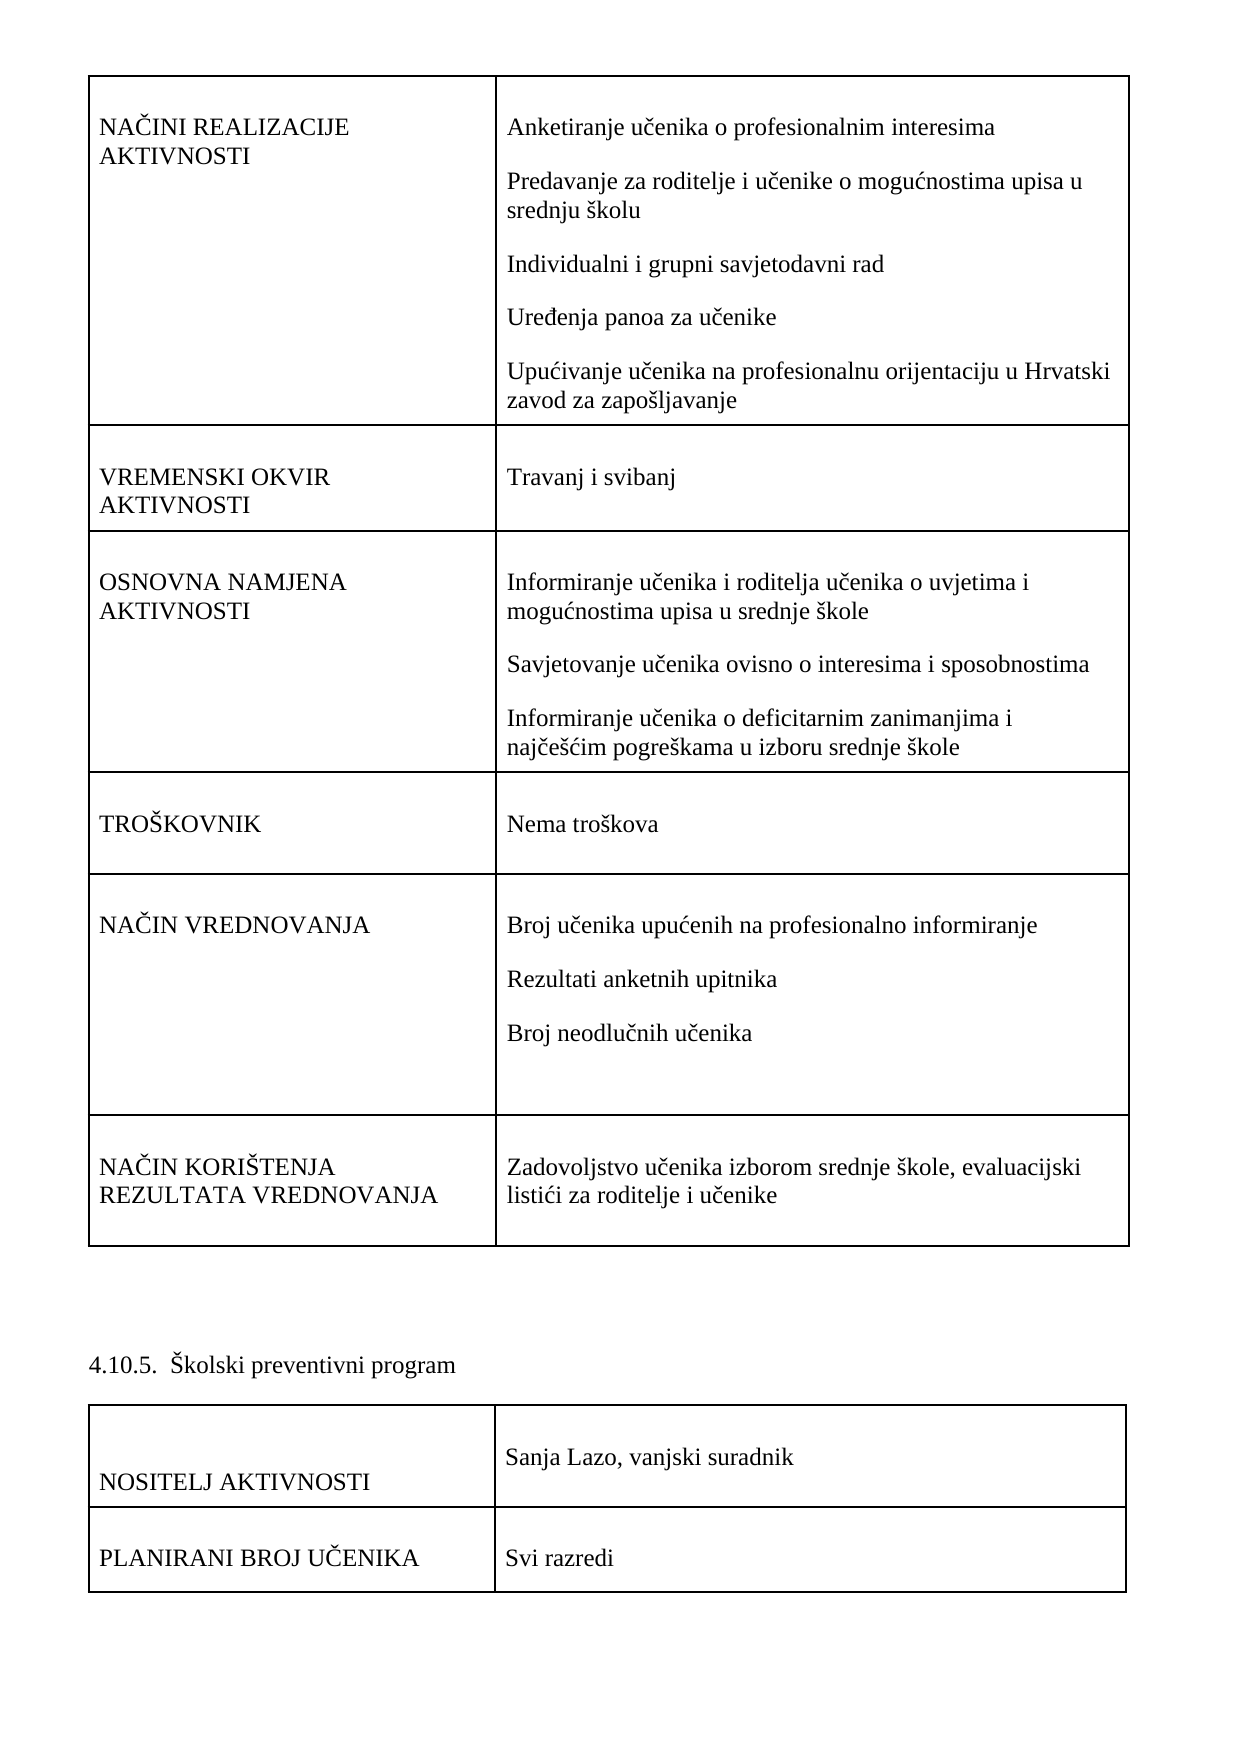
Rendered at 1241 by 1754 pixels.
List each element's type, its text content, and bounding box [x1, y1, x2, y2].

table_cell Broj učenika upućenih na profesionalno informiranje Rezultati anketnih upitnika Broj neodlučnih učenika [497, 875, 1128, 1114]
table_cell VREMENSKI OKVIR AKTIVNOSTI [90, 426, 495, 529]
table_cell NAČIN VREDNOVANJA [90, 875, 495, 1114]
table_cell Zadovoljstvo učenika izborom srednje škole, evaluacijski listići za roditelje i učenike [497, 1116, 1128, 1244]
table_cell PLANIRANI BROJ UČENIKA [90, 1508, 494, 1591]
table_header NOSITELJ AKTIVNOSTI [90, 1406, 494, 1506]
table_cell Nema troškova [497, 773, 1128, 873]
table_cell NAČIN KORIŠTENJA REZULTATA VREDNOVANJA [90, 1116, 495, 1244]
table_header Sanja Lazo, vanjski suradnik [496, 1406, 1125, 1506]
table_cell OSNOVNA NAMJENA AKTIVNOSTI [90, 532, 495, 771]
table_cell Svi razredi [496, 1508, 1125, 1591]
table_cell TROŠKOVNIK [90, 773, 495, 873]
table_cell NAČINI REALIZACIJE AKTIVNOSTI [90, 77, 495, 424]
table_cell Anketiranje učenika o profesionalnim interesima Predavanje za roditelje i učenike o mogućnostima upisa u srednju školu Individualni i grupni savjetodavni rad Uređenja panoa za učenike Upućivanje učenika na profesionalnu orijentaciju u Hrvatski zavod za zapošljavanje [497, 77, 1128, 424]
table_cell Travanj i svibanj [497, 426, 1128, 529]
table_cell Informiranje učenika i roditelja učenika o uvjetima i mogućnostima upisa u srednje škole Savjetovanje učenika ovisno o interesima i sposobnostima Informiranje učenika o deficitarnim zanimanjima i najčešćim pogreškama u izboru srednje škole [497, 532, 1128, 771]
text 4.10.5. Školski preventivni program [88, 1350, 1090, 1379]
